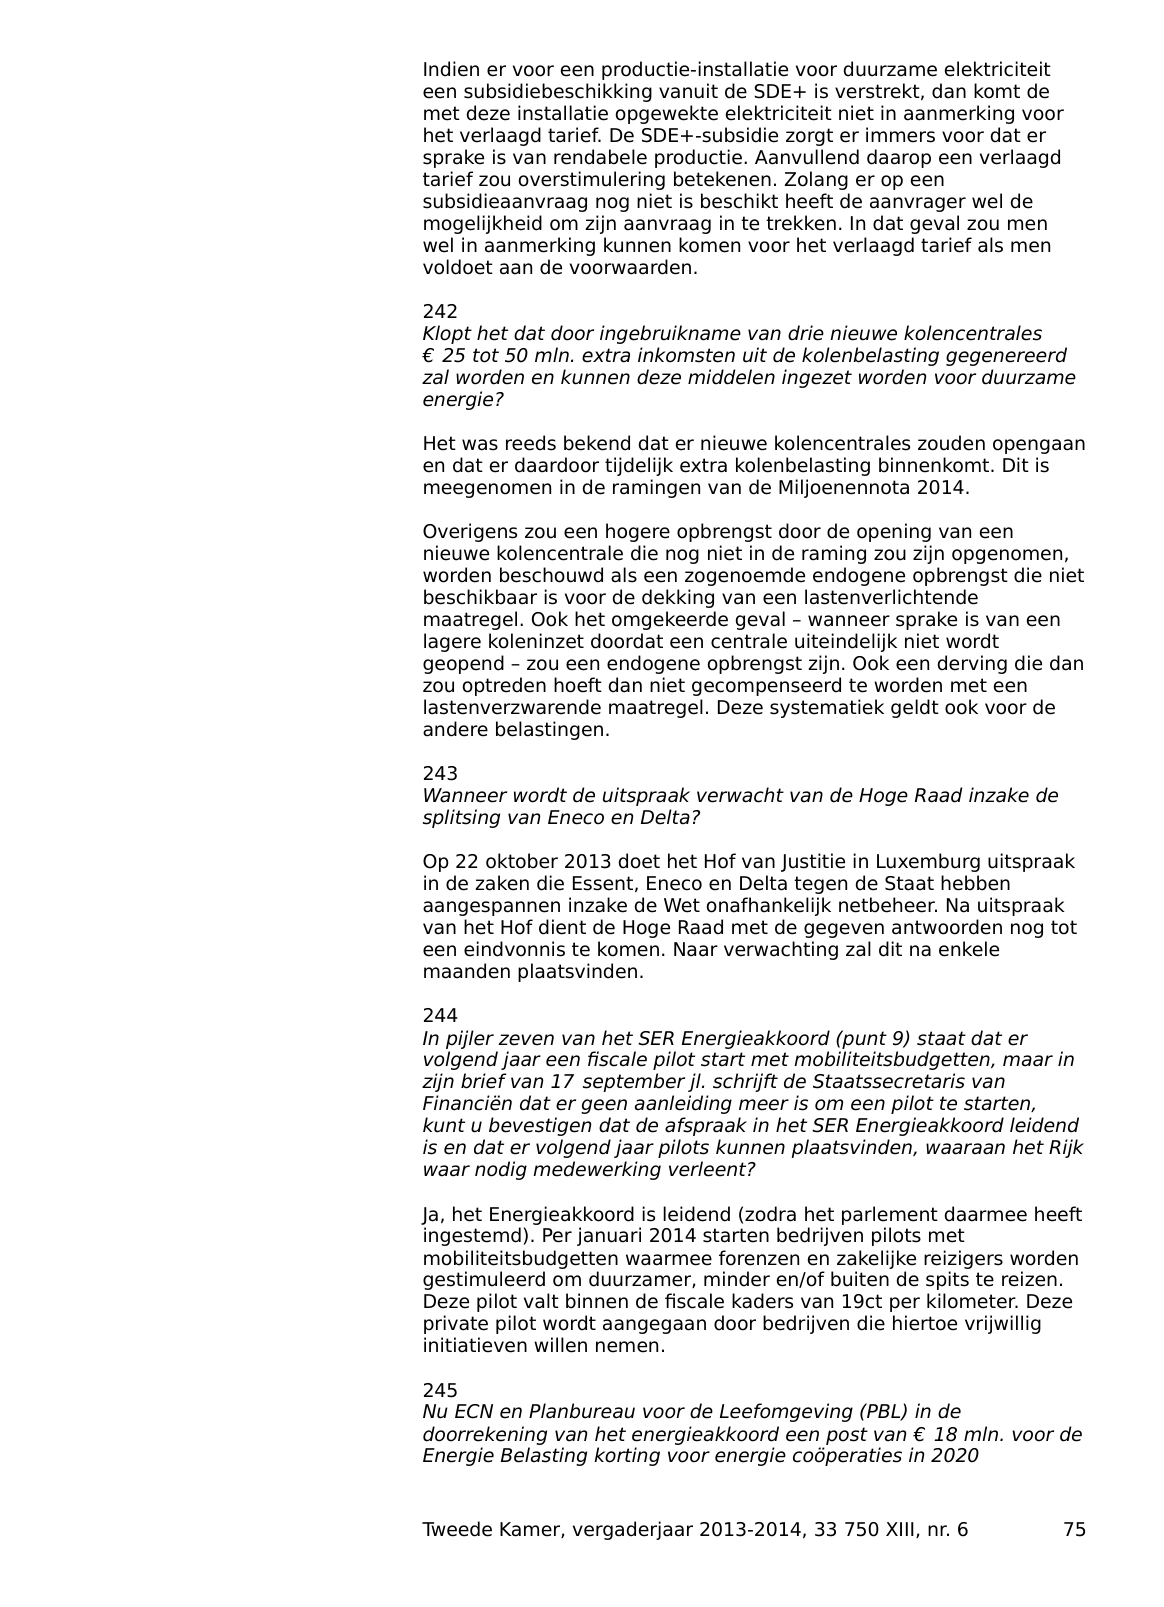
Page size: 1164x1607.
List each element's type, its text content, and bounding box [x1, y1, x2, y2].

text 242 [422, 301, 1087, 323]
text Overigens zou een hogere opbrengst door de opening van een nieuwe kolencentrale die nog niet in de raming zou zijn opgenomen, worden beschouwd als een zogenoemde endogene opbrengst die niet beschikbaar is voor de dekking van een lastenverlichtende maatregel. Ook het omgekeerde geval – wanneer sprake is van een lagere koleninzet doordat een centrale uiteindelijk niet wordt geopend – zou een endogene opbrengst zijn. Ook een derving die dan zou optreden hoeft dan niet gecompenseerd te worden met een lastenverzwarende maatregel. Deze systematiek geldt ook voor de andere belastingen. [422, 521, 1087, 741]
text Ja, het Energieakkoord is leidend (zodra het parlement daarmee heeft ingestemd). Per januari 2014 starten bedrijven pilots met mobiliteitsbudgetten waarmee forenzen en zakelijke reizigers worden gestimuleerd om duurzamer, minder en/of buiten de spits te reizen. Deze pilot valt binnen de fiscale kaders van 19ct per kilometer. Deze private pilot wordt aangegaan door bedrijven die hiertoe vrijwillig initiatieven willen nemen. [422, 1203, 1087, 1357]
text 243 [422, 763, 1087, 785]
text Op 22 oktober 2013 doet het Hof van Justitie in Luxemburg uitspraak in de zaken die Essent, Eneco en Delta tegen de Staat hebben aangespannen inzake de Wet onafhankelijk netbeheer. Na uitspraak van het Hof dient de Hoge Raad met de gegeven antwoorden nog tot een eindvonnis te komen. Naar verwachting zal dit na enkele maanden plaatsvinden. [422, 851, 1087, 983]
text Indien er voor een productie-installatie voor duurzame elektriciteit een subsidiebeschikking vanuit de SDE+ is verstrekt, dan komt de met deze installatie opgewekte elektriciteit niet in aanmerking voor het verlaagd tarief. De SDE+-subsidie zorgt er immers voor dat er sprake is van rendabele productie. Aanvullend daarop een verlaagd tarief zou overstimulering betekenen. Zolang er op een subsidieaanvraag nog niet is beschikt heeft de aanvrager wel de mogelijkheid om zijn aanvraag in te trekken. In dat geval zou men wel in aanmerking kunnen komen voor het verlaagd tarief als men voldoet aan de voorwaarden. [422, 59, 1087, 279]
text Het was reeds bekend dat er nieuwe kolencentrales zouden opengaan en dat er daardoor tijdelijk extra kolenbelasting binnenkomt. Dit is meegenomen in de ramingen van de Miljoenennota 2014. [422, 433, 1087, 499]
text 245 [422, 1379, 1087, 1401]
text Nu ECN en Planbureau voor de Leefomgeving (PBL) in de doorrekening van het energieakkoord een post van € 18 mln. voor de Energie Belasting korting voor energie coöperaties in 2020 [422, 1401, 1087, 1467]
text Wanneer wordt de uitspraak verwacht van de Hoge Raad inzake de splitsing van Eneco en Delta? [422, 785, 1087, 829]
text 244 [422, 1005, 1087, 1027]
text In pijler zeven van het SER Energieakkoord (punt 9) staat dat er volgend jaar een fiscale pilot start met mobiliteitsbudgetten, maar in zijn brief van 17 september jl. schrijft de Staatssecretaris van Financiën dat er geen aanleiding meer is om een pilot te starten, kunt u bevestigen dat de afspraak in het SER Energieakkoord leidend is en dat er volgend jaar pilots kunnen plaatsvinden, waaraan het Rijk waar nodig medewerking verleent? [422, 1027, 1087, 1181]
text Klopt het dat door ingebruikname van drie nieuwe kolencentrales € 25 tot 50 mln. extra inkomsten uit de kolenbelasting gegenereerd zal worden en kunnen deze middelen ingezet worden voor duurzame energie? [422, 323, 1087, 411]
